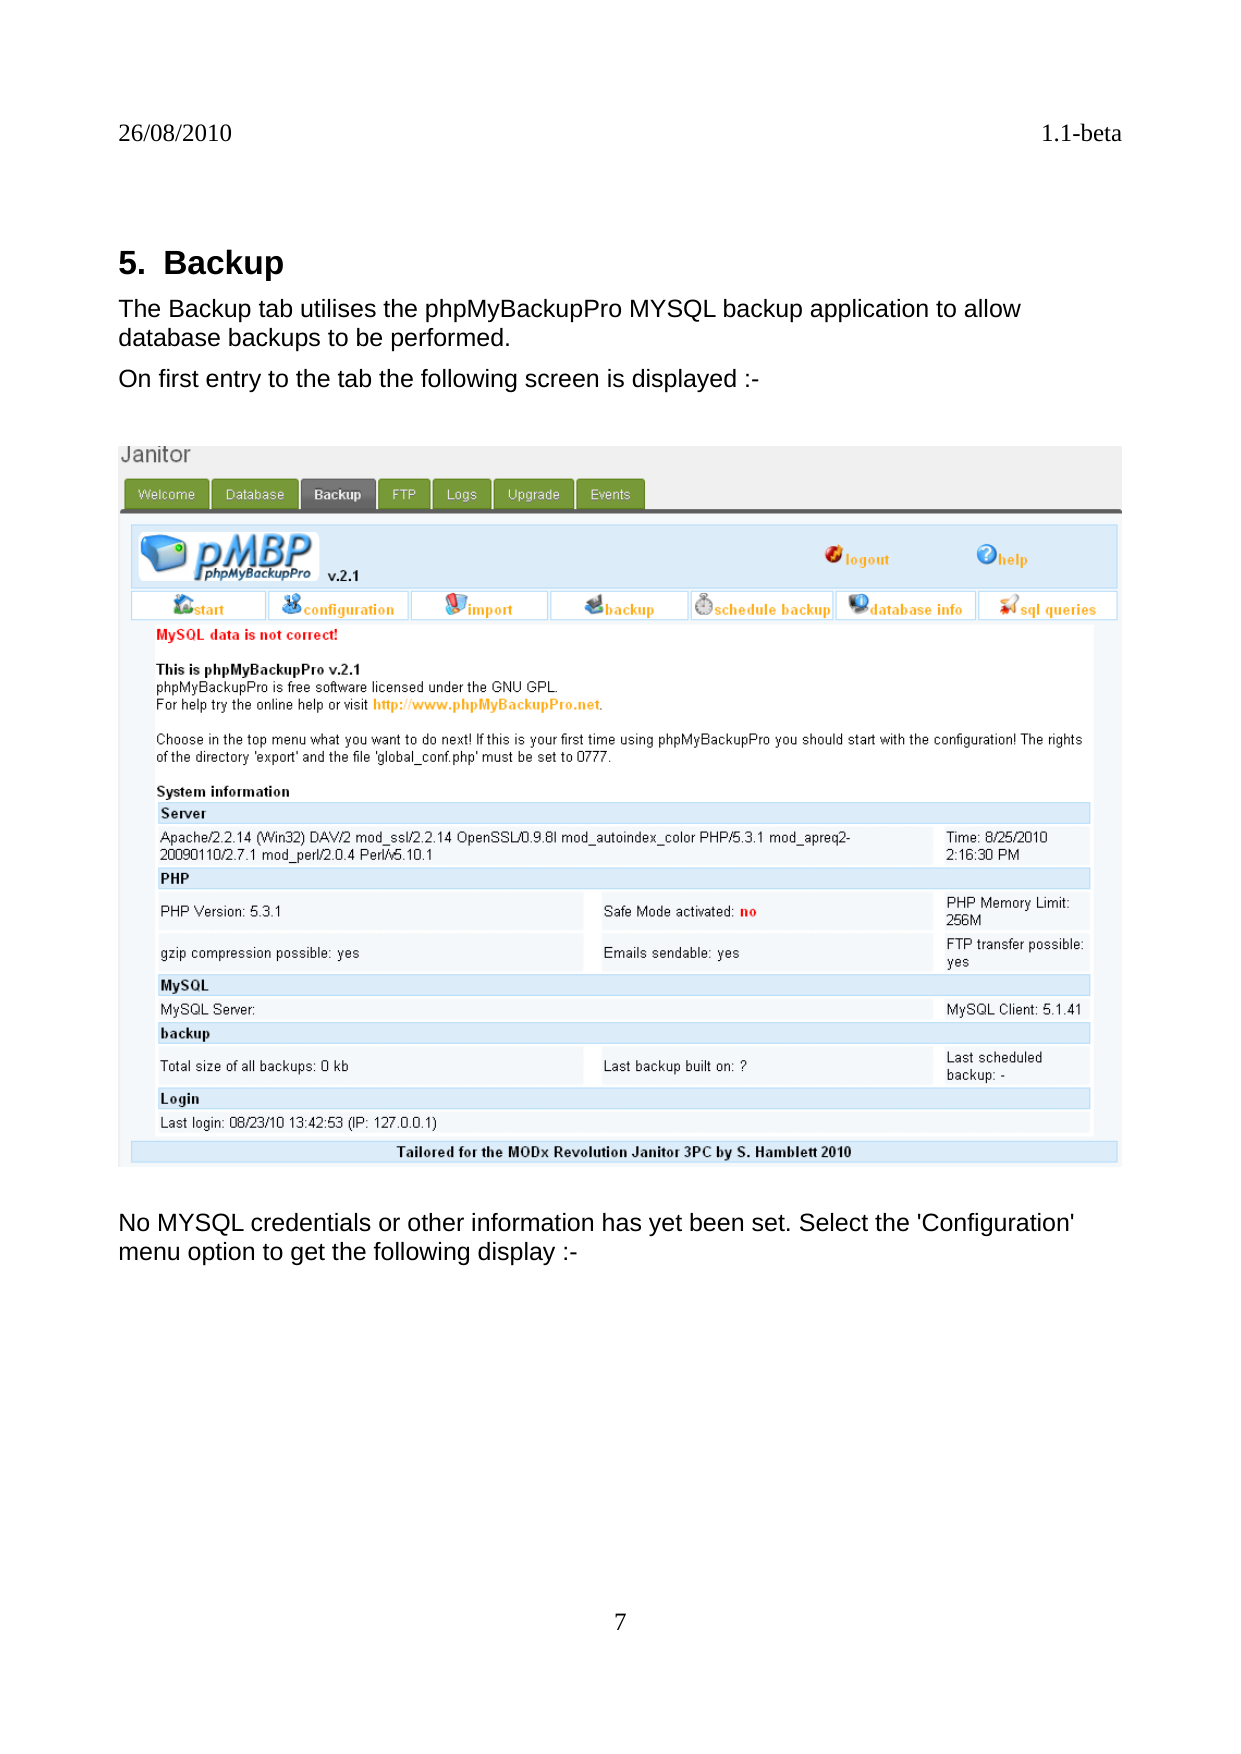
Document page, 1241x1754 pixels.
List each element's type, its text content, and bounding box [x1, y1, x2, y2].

text On first entry to the tab the following screen is displayed :- [118, 364, 1122, 392]
text No MYSQL credentials or other information has yet been set. Select the 'Configuration' menu option to get the following display :- [118, 1208, 1122, 1266]
subtitle Backup [118, 243, 1122, 281]
picture [118, 446, 1122, 1167]
text The Backup tab utilises the phpMyBackupPro MYSQL backup application to allow database backups to be performed. [118, 294, 1122, 351]
